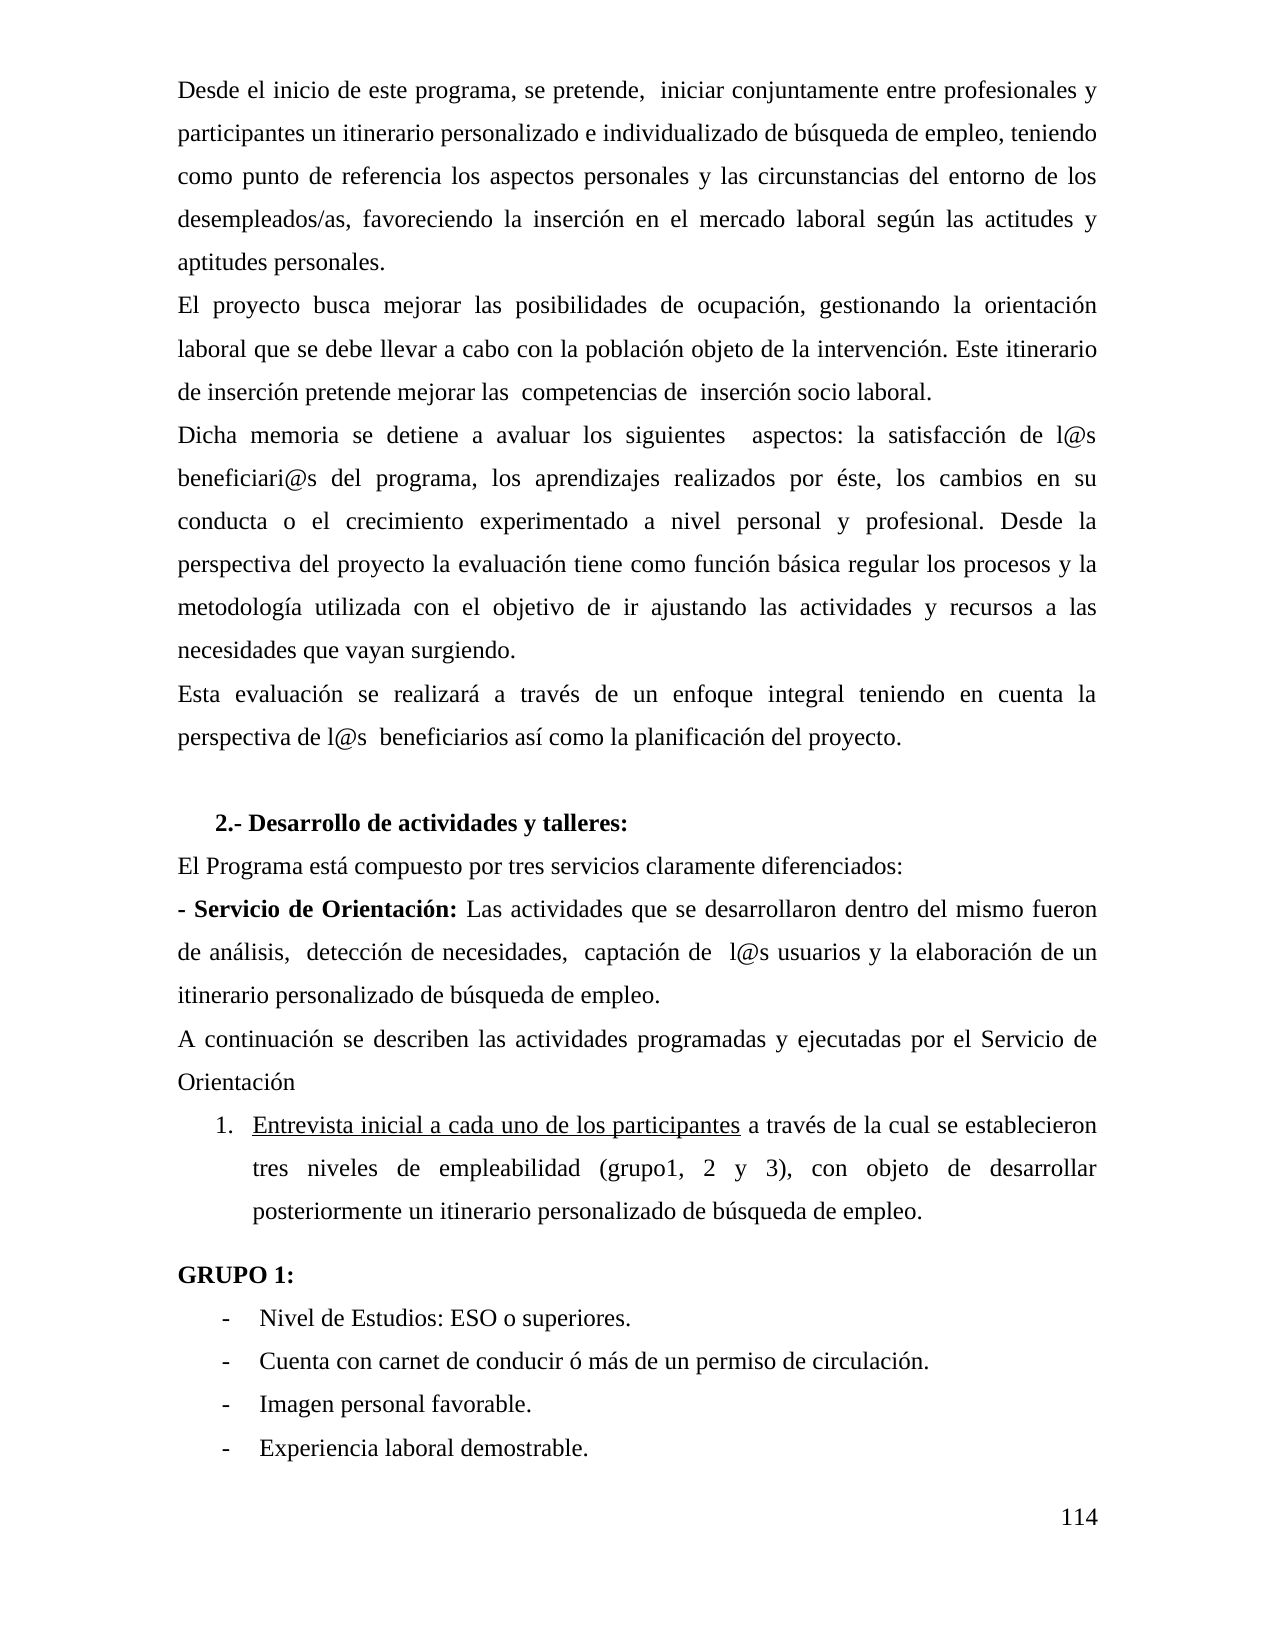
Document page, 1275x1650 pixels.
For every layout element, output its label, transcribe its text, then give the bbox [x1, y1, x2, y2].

list Entrevista inicial a cada uno de los participantes a través de la cual se establecieron tres niveles de empleabilidad (grupo1, 2 y 3), con objeto de desarrollar posteriormente un itinerario personalizado de búsqueda de empleo. [215, 1110, 1098, 1225]
text 2.- Desarrollo de actividades y talleres: [215, 808, 1098, 837]
list Cuenta con carnet de conducir ó más de un permiso de circulación. [222, 1346, 1098, 1375]
text Esta evaluación se realizará a través de un enfoque integral teniendo en cuenta la perspectiva de l@s beneficiarios así como la planificación del proyecto. [177, 679, 1098, 751]
text Dicha memoria se detiene a avaluar los siguientes aspectos: la satisfacción de l@s beneficiari@s del programa, los aprendizajes realizados por éste, los cambios en su conducta o el crecimiento experimentado a nivel personal y profesional. Desde la perspectiva del proyecto la evaluación tiene como función básica regular los procesos y la metodología utilizada con el objetivo de ir ajustando las actividades y recursos a las necesidades que vayan surgiendo. [177, 420, 1098, 664]
text El Programa está compuesto por tres servicios claramente diferenciados: [177, 851, 1098, 880]
list Experiencia laboral demostrable. [222, 1433, 1098, 1461]
text Desde el inicio de este programa, se pretende, iniciar conjuntamente entre profesionales y participantes un itinerario personalizado e individualizado de búsqueda de empleo, teniendo como punto de referencia los aspectos personales y las circunstancias del entorno de los desempleados/as, favoreciendo la inserción en el mercado laboral según las actitudes y aptitudes personales. [177, 75, 1098, 276]
text - Servicio de Orientación: Las actividades que se desarrollaron dentro del mismo fueron de análisis, detección de necesidades, captación de l@s usuarios y la elaboración de un itinerario personalizado de búsqueda de empleo. [177, 894, 1098, 1009]
text El proyecto busca mejorar las posibilidades de ocupación, gestionando la orientación laboral que se debe llevar a cabo con la población objeto de la intervención. Este itinerario de inserción pretende mejorar las competencias de inserción socio laboral. [177, 291, 1098, 406]
text GRUPO 1: [177, 1260, 1098, 1289]
text A continuación se describen las actividades programadas y ejecutadas por el Servicio de Orientación [177, 1024, 1098, 1096]
list Nivel de Estudios: ESO o superiores. [222, 1303, 1098, 1332]
list Imagen personal favorable. [222, 1389, 1098, 1418]
